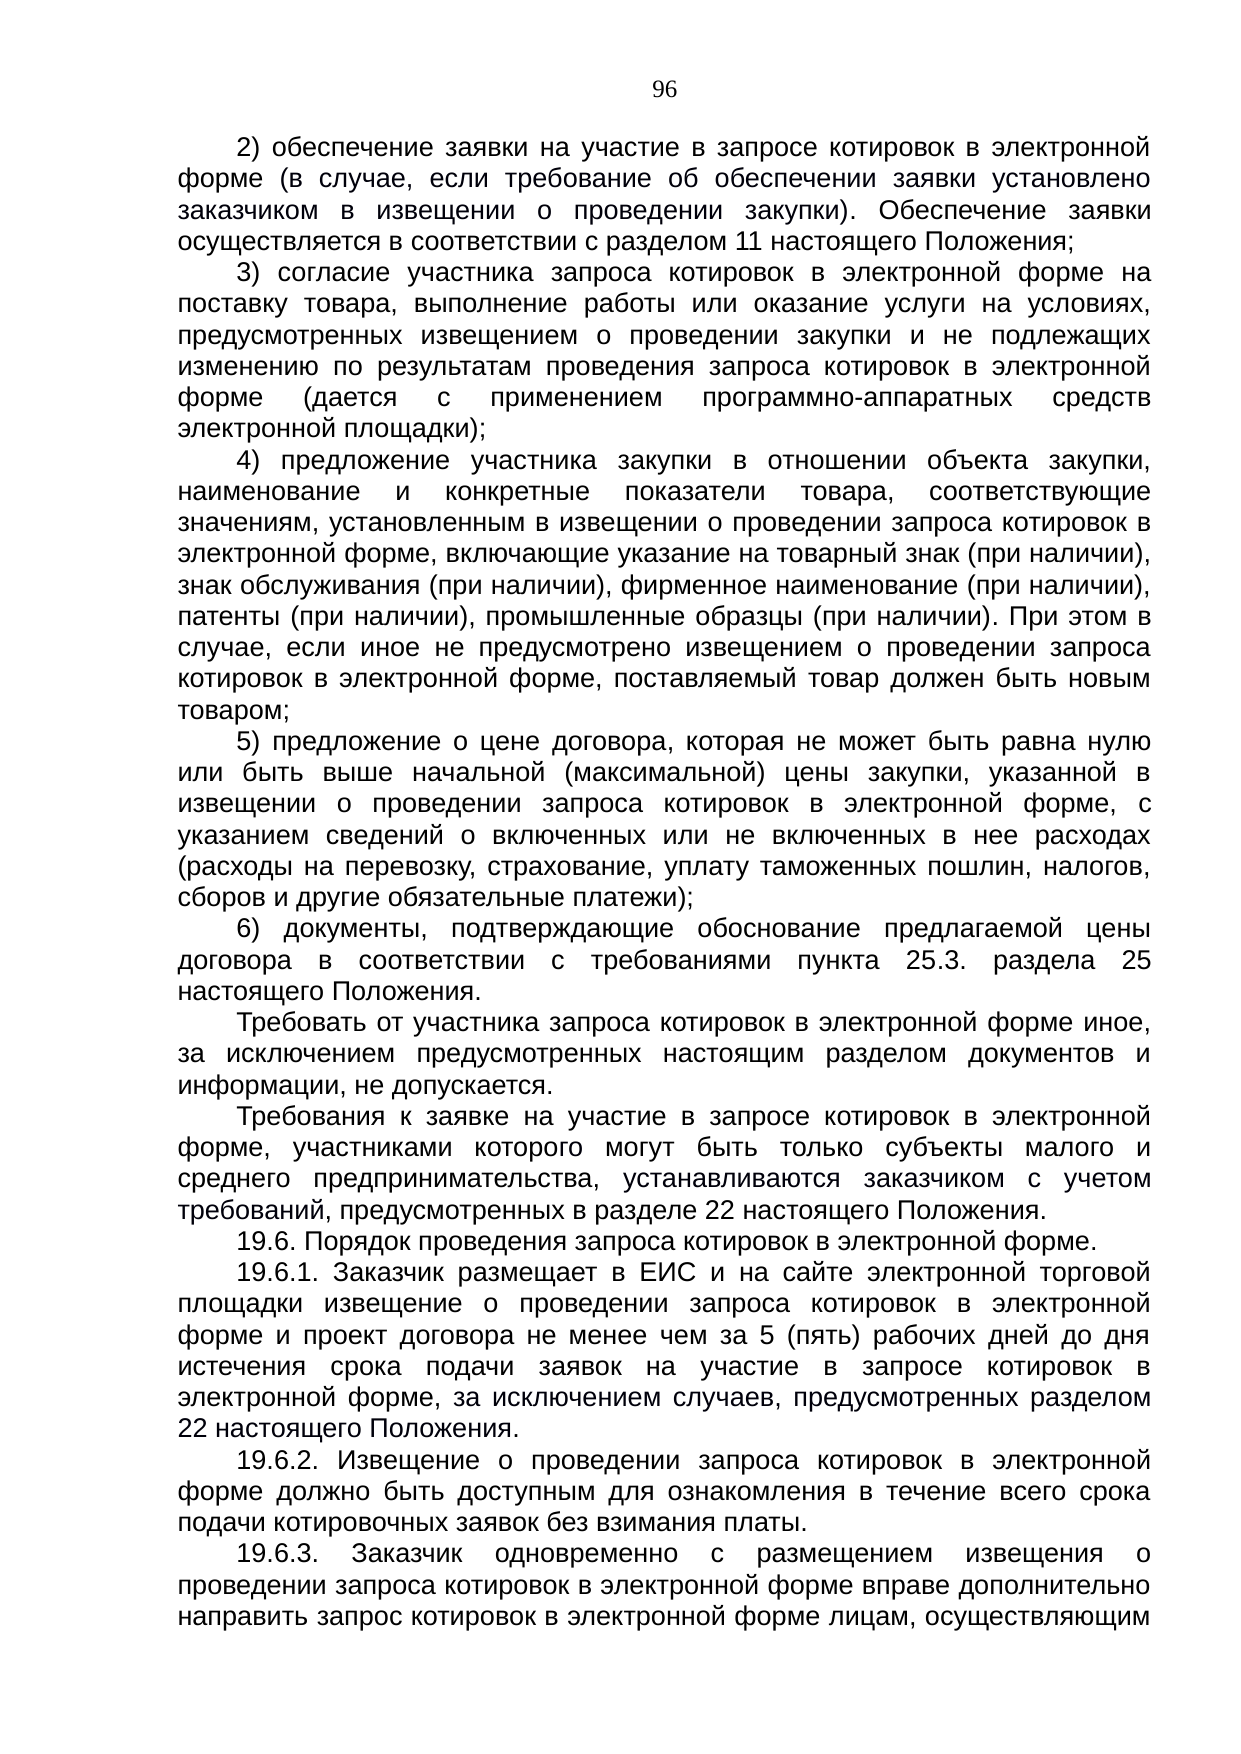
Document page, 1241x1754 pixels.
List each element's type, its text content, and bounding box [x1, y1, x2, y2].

text 2) обеспечение заявки на участие в запросе котировок в электронной форме (в случае, если требование об обеспечении заявки установлено заказчиком в извещении о проведении закупки). Обеспечение заявки осуществляется в соответствии с разделом 11 настоящего Положения; [177, 131, 1152, 256]
text 19.6.1. Заказчик размещает в ЕИС и на сайте электронной торговой площадки извещение о проведении запроса котировок в электронной форме и проект договора не менее чем за 5 (пять) рабочих дней до дня истечения срока подачи заявок на участие в запросе котировок в электронной форме, за исключением случаев, предусмотренных разделом 22 настоящего Положения. [177, 1256, 1152, 1444]
text Требовать от участника запроса котировок в электронной форме иное, за исключением предусмотренных настоящим разделом документов и информации, не допускается. [177, 1006, 1152, 1100]
text 19.6. Порядок проведения запроса котировок в электронной форме. [177, 1225, 1152, 1256]
text 19.6.3. Заказчик одновременно с размещением извещения о проведении запроса котировок в электронной форме вправе дополнительно направить запрос котировок в электронной форме лицам, осуществляющим [177, 1537, 1152, 1631]
text 19.6.2. Извещение о проведении запроса котировок в электронной форме должно быть доступным для ознакомления в течение всего срока подачи котировочных заявок без взимания платы. [177, 1444, 1152, 1537]
text 3) согласие участника запроса котировок в электронной форме на поставку товара, выполнение работы или оказание услуги на условиях, предусмотренных извещением о проведении закупки и не подлежащих изменению по результатам проведения запроса котировок в электронной форме (дается с применением программно-аппаратных средств электронной площадки); [177, 256, 1152, 444]
text Требования к заявке на участие в запросе котировок в электронной форме, участниками которого могут быть только субъекты малого и среднего предпринимательства, устанавливаются заказчиком с учетом требований, предусмотренных в разделе 22 настоящего Положения. [177, 1100, 1152, 1225]
text 6) документы, подтверждающие обоснование предлагаемой цены договора в соответствии с требованиями пункта 25.3. раздела 25 настоящего Положения. [177, 912, 1152, 1006]
text 4) предложение участника закупки в отношении объекта закупки, наименование и конкретные показатели товара, соответствующие значениям, установленным в извещении о проведении запроса котировок в электронной форме, включающие указание на товарный знак (при наличии), знак обслуживания (при наличии), фирменное наименование (при наличии), патенты (при наличии), промышленные образцы (при наличии). При этом в случае, если иное не предусмотрено извещением о проведении запроса котировок в электронной форме, поставляемый товар должен быть новым товаром; [177, 444, 1152, 725]
text 5) предложение о цене договора, которая не может быть равна нулю или быть выше начальной (максимальной) цены закупки, указанной в извещении о проведении запроса котировок в электронной форме, с указанием сведений о включенных или не включенных в нее расходах (расходы на перевозку, страхование, уплату таможенных пошлин, налогов, сборов и другие обязательные платежи); [177, 725, 1152, 912]
